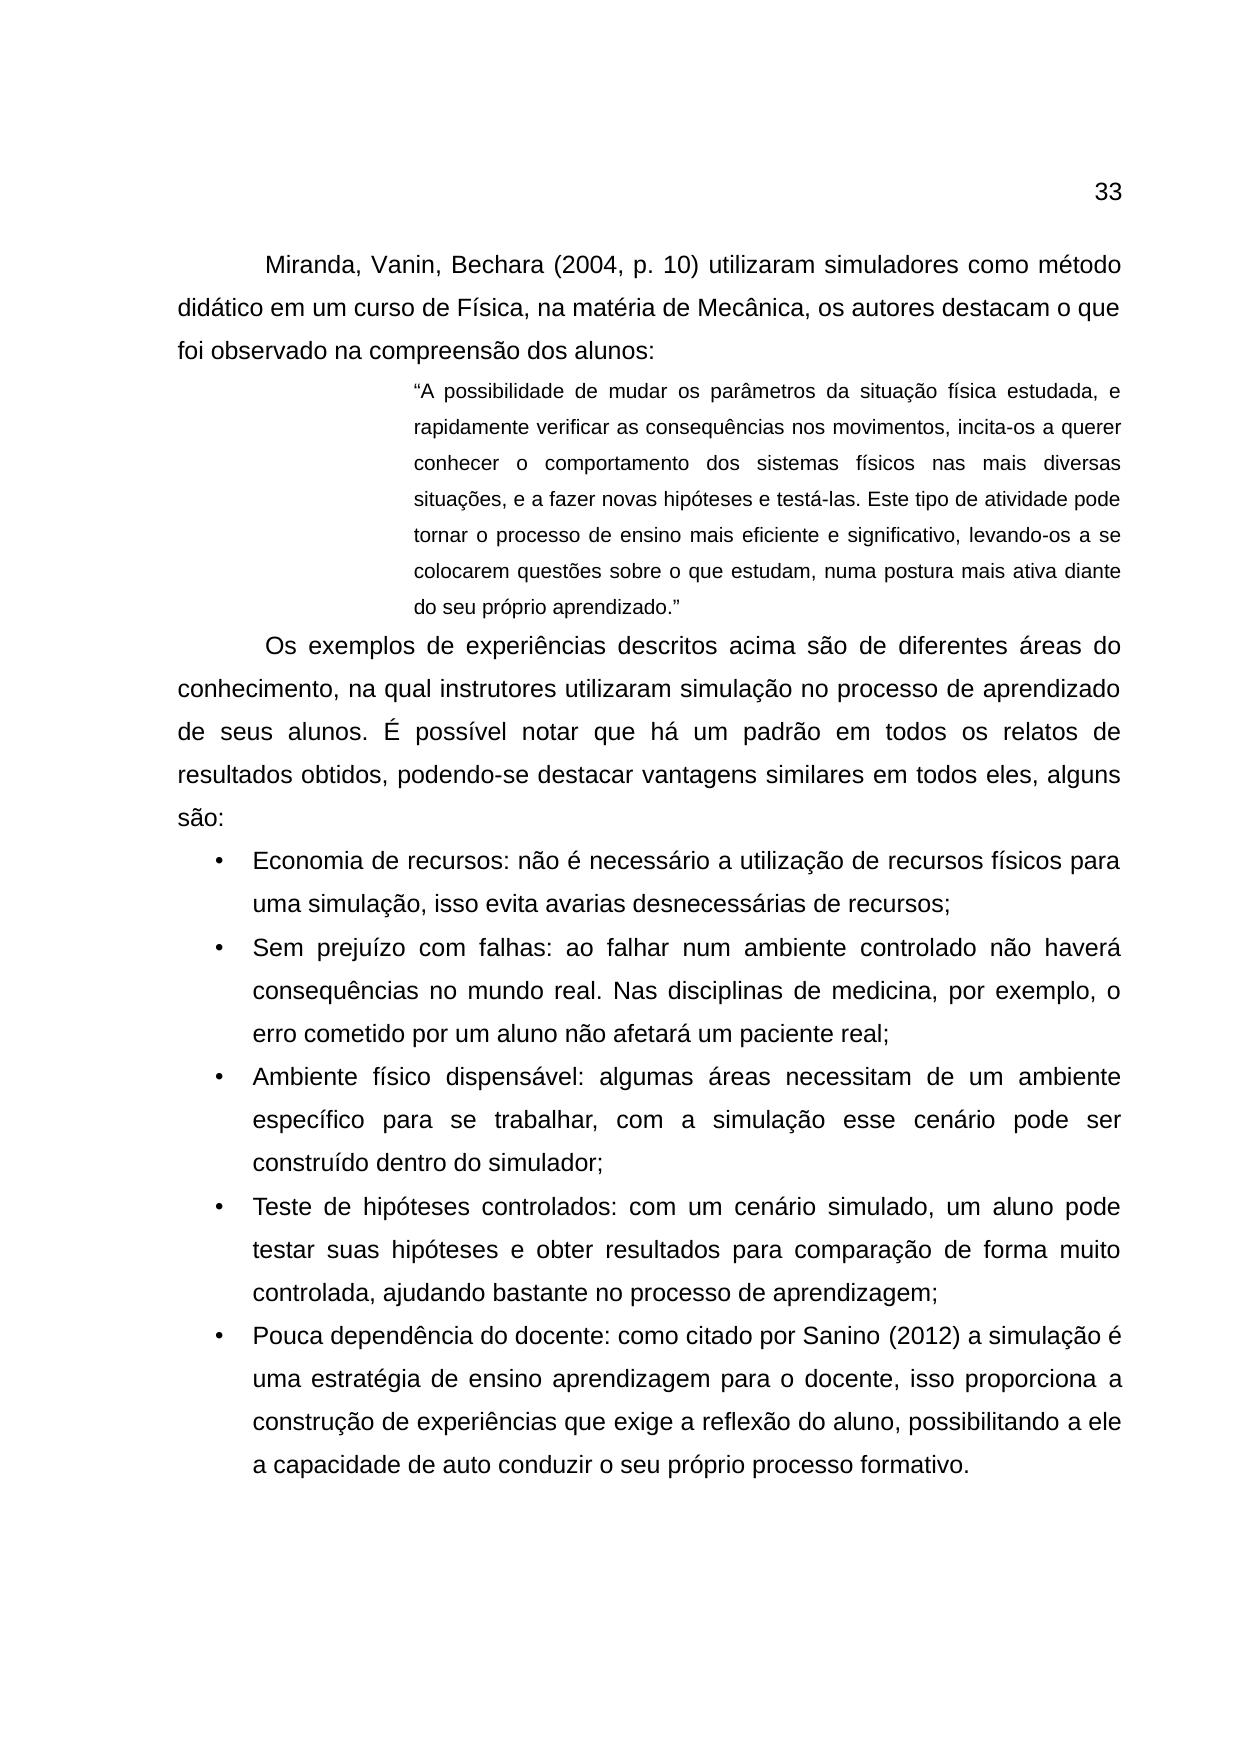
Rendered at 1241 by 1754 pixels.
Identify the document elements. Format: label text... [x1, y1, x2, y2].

list Sem prejuízo com falhas: ao falhar num ambiente controlado não haverá consequências no mundo real. Nas disciplinas de medicina, por exemplo, o erro cometido por um aluno não afetará um paciente real; [215, 933, 1122, 1048]
list Economia de recursos: não é necessário a utilização de recursos físicos para uma simulação, isso evita avarias desnecessárias de recursos; [215, 846, 1122, 918]
text Miranda, Vanin, Bechara (2004, p. 10) utilizaram simuladores como método didático em um curso de Física, na matéria de Mecânica, os autores destacam o que foi observado na compreensão dos alunos: [177, 250, 1122, 365]
text Os exemplos de experiências descritos acima são de diferentes áreas do conhecimento, na qual instrutores utilizaram simulação no processo de aprendizado de seus alunos. É possível notar que há um padrão em todos os relatos de resultados obtidos, podendo-se destacar vantagens similares em todos eles, alguns são: [177, 631, 1122, 832]
list Pouca dependência do docente: como citado por Sanino (2012) a simulação é uma estratégia de ensino aprendizagem para o docente, isso proporciona a construção de experiências que exige a reflexão do aluno, possibilitando a ele a capacidade de auto conduzir o seu próprio processo formativo. [215, 1321, 1122, 1479]
list Teste de hipóteses controlados: com um cenário simulado, um aluno pode testar suas hipóteses e obter resultados para comparação de forma muito controlada, ajudando bastante no processo de aprendizagem; [215, 1192, 1122, 1307]
text “A possibilidade de mudar os parâmetros da situação física estudada, e rapidamente verificar as consequências nos movimentos, incita-os a querer conhecer o comportamento dos sistemas físicos nas mais diversas situações, e a fazer novas hipóteses e testá-las. Este tipo de atividade pode tornar o processo de ensino mais eficiente e significativo, levando-os a se colocarem questões sobre o que estudam, numa postura mais ativa diante do seu próprio aprendizado.” [413, 379, 1122, 619]
list Ambiente físico dispensável: algumas áreas necessitam de um ambiente específico para se trabalhar, com a simulação esse cenário pode ser construído dentro do simulador; [215, 1062, 1122, 1177]
